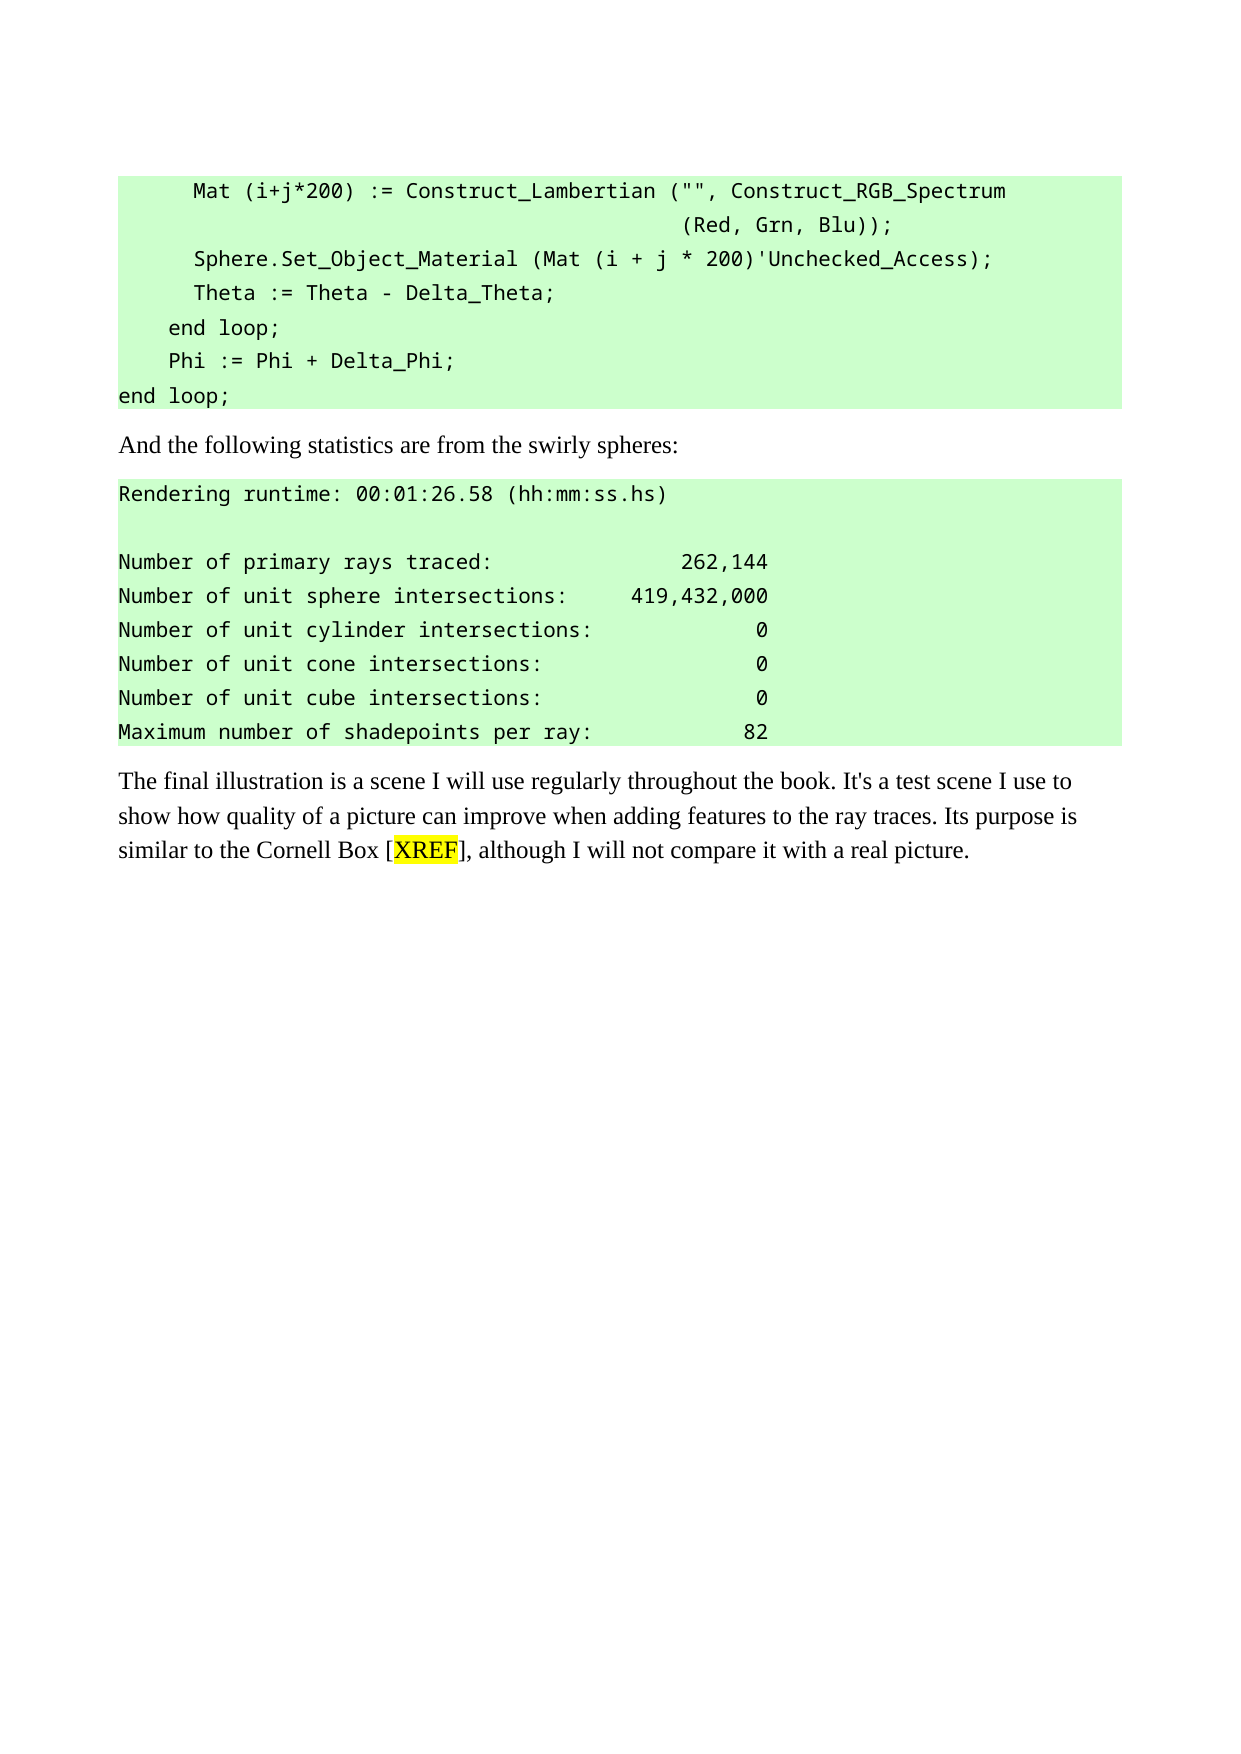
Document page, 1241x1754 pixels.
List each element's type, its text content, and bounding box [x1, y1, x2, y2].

text Number of unit cone intersections: 0 [118, 649, 1122, 678]
text Number of unit cube intersections: 0 [118, 683, 1122, 712]
text Phi := Phi + Delta_Phi; [118, 347, 1122, 375]
text The final illustration is a scene I will use regularly throughout the book. It's a test scene I use to show how quality of a picture can improve when adding features to the ray traces. Its purpose is similar to the Cornell Box [XREF], although I will not compare it with a real picture. [118, 766, 1122, 864]
text end loop; [118, 313, 1122, 341]
text Number of primary rays traced: 262,144 [118, 547, 1122, 575]
text And the following statistics are from the swirly spheres: [118, 430, 1122, 458]
text Maximum number of shadepoints per ray: 82 [118, 717, 1122, 746]
text Rendering runtime: 00:01:26.58 (hh:mm:ss.hs) [118, 479, 1122, 507]
text Mat (i+j*200) := Construct_Lambertian ("", Construct_RGB_Spectrum [118, 176, 1122, 205]
text Number of unit cylinder intersections: 0 [118, 615, 1122, 643]
text Theta := Theta - Delta_Theta; [118, 278, 1122, 307]
text Sphere.Set_Object_Material (Mat (i + j * 200)'Unchecked_Access); [118, 244, 1122, 273]
text Number of unit sphere intersections: 419,432,000 [118, 581, 1122, 609]
text (Red, Grn, Blu)); [118, 210, 1122, 239]
text end loop; [118, 381, 1122, 409]
